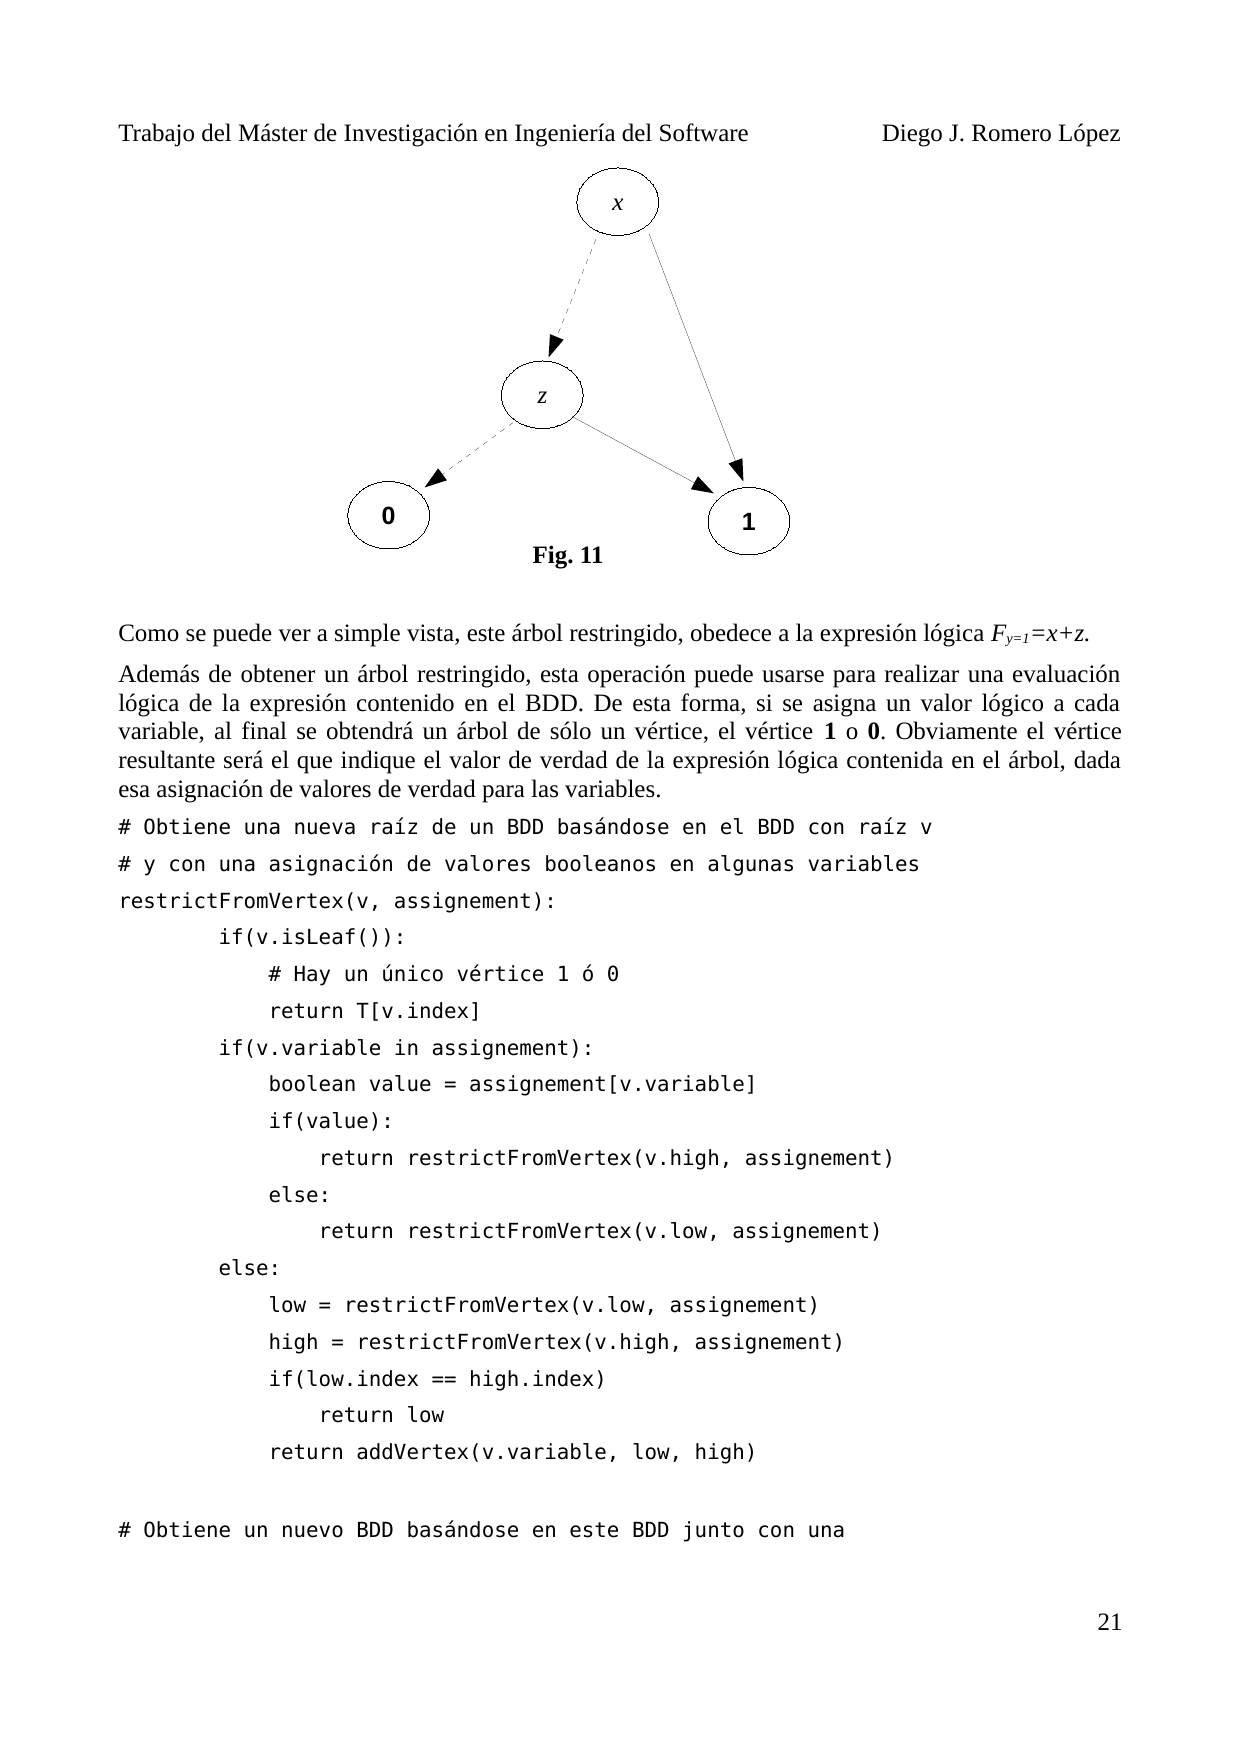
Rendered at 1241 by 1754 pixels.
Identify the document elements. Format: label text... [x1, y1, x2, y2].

text low = restrictFromVertex(v.low, assignement) [118, 1293, 1122, 1317]
text return T[v.index] [118, 999, 1122, 1023]
text Como se puede ver a simple vista, este árbol restringido, obedece a la expresión lógica Fy=1=x+z. [118, 618, 1122, 646]
text else: [118, 1256, 1122, 1281]
text if(v.variable in assignement): [118, 1036, 1122, 1060]
text if(v.isLeaf()): [118, 925, 1122, 950]
text return addVertex(v.variable, low, high) [118, 1440, 1122, 1464]
text return low [118, 1403, 1122, 1428]
text # Obtiene un nuevo BDD basándose en este BDD junto con una [118, 1518, 1122, 1542]
text # y con una asignación de valores booleanos en algunas variables [118, 852, 1122, 876]
text restrictFromVertex(v, assignement): [118, 889, 1122, 913]
text return restrictFromVertex(v.high, assignement) [118, 1146, 1122, 1170]
text else: [118, 1183, 1122, 1207]
text if(low.index == high.index) [118, 1367, 1122, 1391]
text return restrictFromVertex(v.low, assignement) [118, 1219, 1122, 1244]
text Además de obtener un árbol restringido, esta operación puede usarse para realizar una evaluación lógica de la expresión contenido en el BDD. De esta forma, si se asigna un valor lógico a cada variable, al final se obtendrá un árbol de sólo un vértice, el vértice 1 o 0. Obviamente el vértice resultante será el que indique el valor de verdad de la expresión lógica contenida en el árbol, dada esa asignación de valores de verdad para las variables. [118, 659, 1122, 803]
text high = restrictFromVertex(v.high, assignement) [118, 1330, 1122, 1354]
text if(value): [118, 1109, 1122, 1133]
text # Obtiene una nueva raíz de un BDD basándose en el BDD con raíz v [118, 815, 1122, 839]
text # Hay un único vértice 1 ó 0 [118, 962, 1122, 986]
text boolean value = assignement[v.variable] [118, 1072, 1122, 1097]
